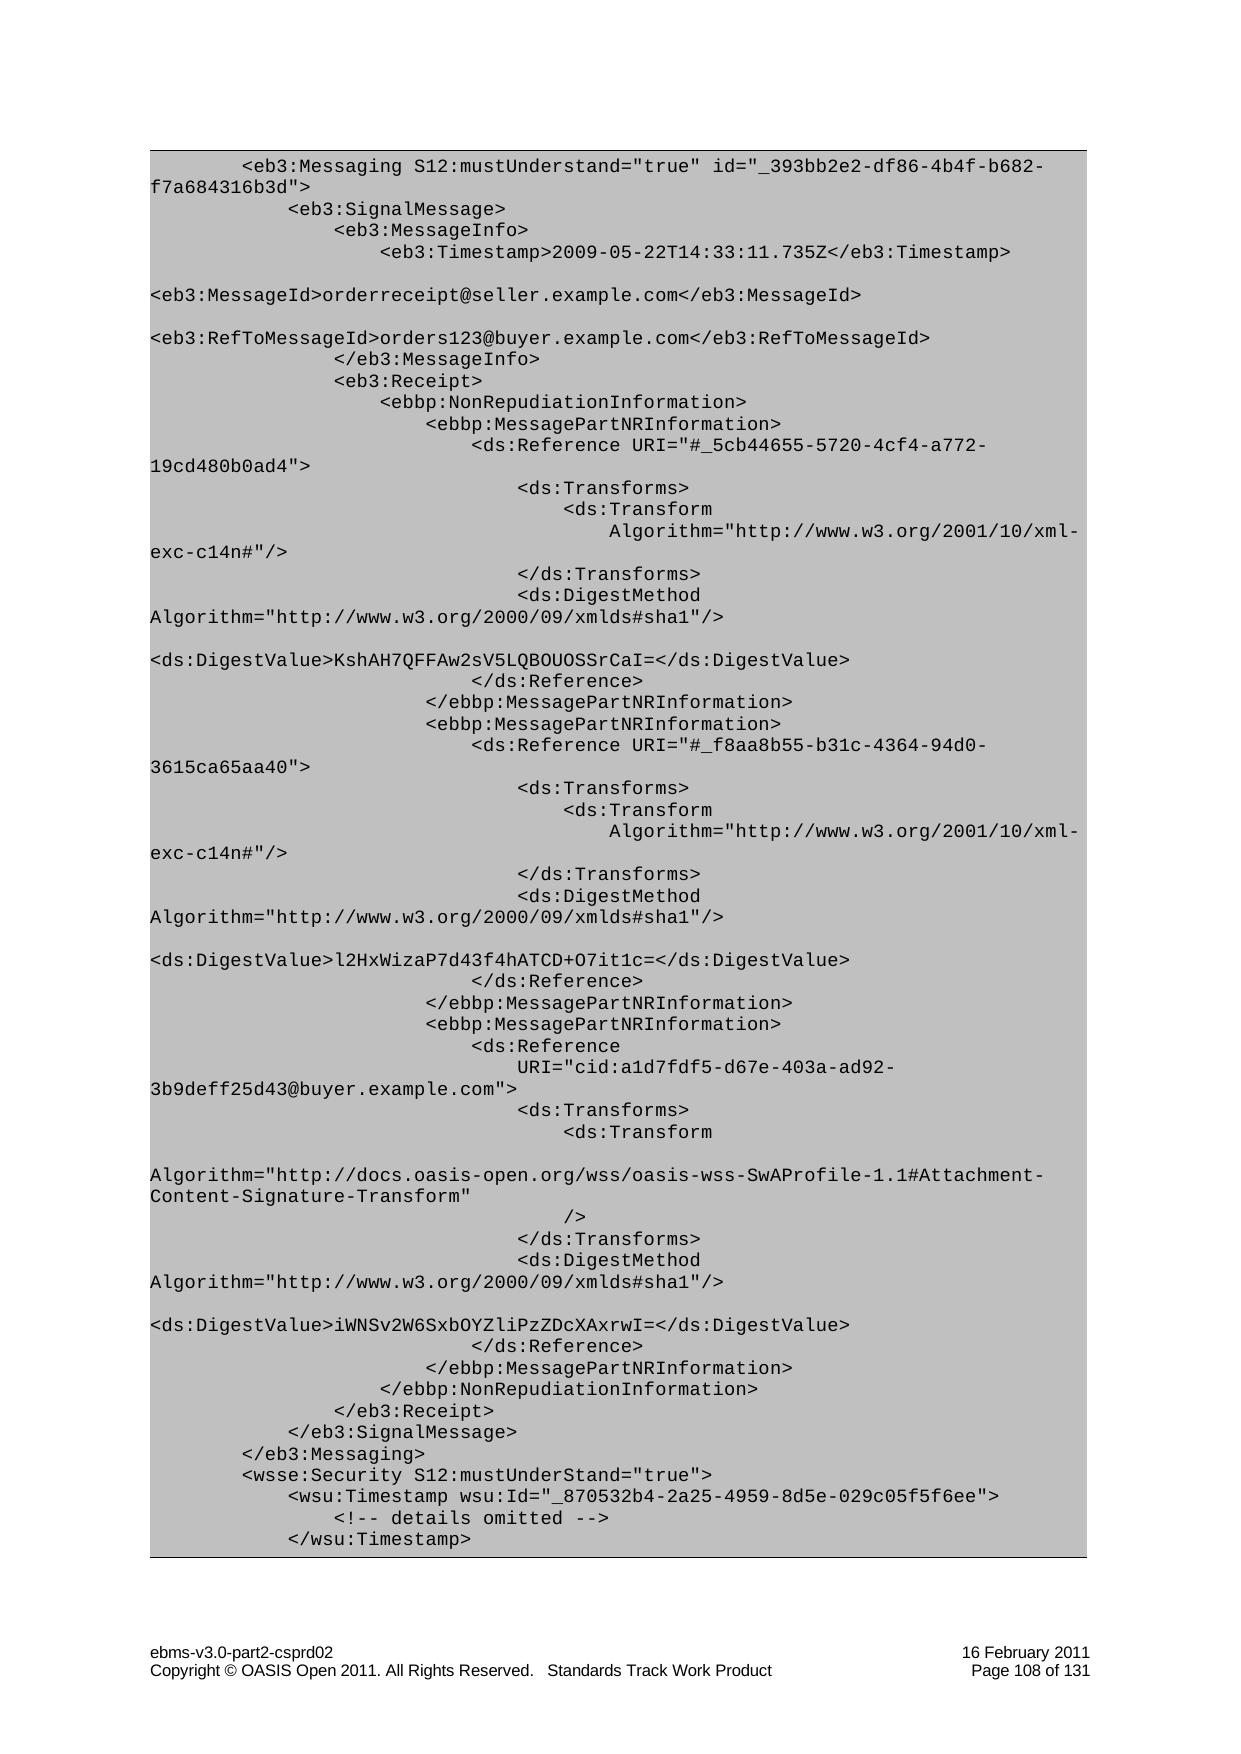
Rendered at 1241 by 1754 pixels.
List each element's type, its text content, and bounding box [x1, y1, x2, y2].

text <ds:Transforms> [150, 772, 1087, 794]
text <wsu:Timestamp wsu:Id="_870532b4-2a25-4959-8d5e-029c05f5f6ee"> [150, 1480, 1087, 1502]
text <ds:DigestValue>l2HxWizaP7d43f4hATCD+O7it1c=</ds:DigestValue> [150, 922, 1087, 965]
text <eb3:RefToMessageId>orders123@buyer.example.com</eb3:RefToMessageId> [150, 300, 1087, 343]
text </eb3:SignalMessage> [150, 1416, 1087, 1437]
text <ds:Transforms> [150, 1094, 1087, 1116]
text </ds:Transforms> [150, 1223, 1087, 1244]
text </wsu:Timestamp> [150, 1523, 1087, 1557]
text </ds:Transforms> [150, 558, 1087, 579]
text <ebbp:MessagePartNRInformation> [150, 708, 1087, 729]
text <eb3:Timestamp>2009-05-22T14:33:11.735Z</eb3:Timestamp> [150, 236, 1087, 257]
text <ds:Reference URI="#_5cb44655-5720-4cf4-a772-19cd480b0ad4"> [150, 429, 1087, 472]
text <ds:Transform [150, 1116, 1087, 1137]
text <ds:DigestMethod Algorithm="http://www.w3.org/2000/09/xmlds#sha1"/> [150, 579, 1087, 622]
text </ds:Reference> [150, 965, 1087, 987]
text </ds:Reference> [150, 665, 1087, 686]
text <ds:Reference [150, 1030, 1087, 1051]
text </ds:Reference> [150, 1330, 1087, 1352]
text </ebbp:NonRepudiationInformation> [150, 1373, 1087, 1394]
text <eb3:MessageId>orderreceipt@seller.example.com</eb3:MessageId> [150, 257, 1087, 300]
text <ds:Transforms> [150, 472, 1087, 493]
text </ebbp:MessagePartNRInformation> [150, 1352, 1087, 1373]
text <ds:Transform [150, 794, 1087, 815]
text /> [150, 1201, 1087, 1223]
text <ds:Transform [150, 493, 1087, 515]
text <eb3:MessageInfo> [150, 214, 1087, 236]
text </ebbp:MessagePartNRInformation> [150, 686, 1087, 708]
text <!-- details omitted --> [150, 1502, 1087, 1523]
text <ds:DigestMethod Algorithm="http://www.w3.org/2000/09/xmlds#sha1"/> [150, 1244, 1087, 1287]
text <ds:Reference URI="#_f8aa8b55-b31c-4364-94d0-3615ca65aa40"> [150, 729, 1087, 772]
text <eb3:Messaging S12:mustUnderstand="true" id="_393bb2e2-df86-4b4f-b682-f7a684316b3d"> [150, 151, 1087, 193]
text <eb3:Receipt> [150, 364, 1087, 386]
text <ds:DigestValue>KshAH7QFFAw2sV5LQBOUOSSrCaI=</ds:DigestValue> [150, 622, 1087, 665]
text </ds:Transforms> [150, 858, 1087, 879]
text </eb3:Receipt> [150, 1394, 1087, 1416]
text Algorithm="http://www.w3.org/2001/10/xml-exc-c14n#"/> [150, 515, 1087, 558]
text <ebbp:MessagePartNRInformation> [150, 407, 1087, 429]
text </eb3:MessageInfo> [150, 343, 1087, 364]
text URI="cid:a1d7fdf5-d67e-403a-ad92-3b9deff25d43@buyer.example.com"> [150, 1051, 1087, 1094]
text <eb3:SignalMessage> [150, 193, 1087, 214]
text </ebbp:MessagePartNRInformation> [150, 987, 1087, 1008]
text Algorithm="http://www.w3.org/2001/10/xml-exc-c14n#"/> [150, 815, 1087, 858]
text <wsse:Security S12:mustUnderStand="true"> [150, 1459, 1087, 1480]
text Algorithm="http://docs.oasis-open.org/wss/oasis-wss-SwAProfile-1.1#Attachment-Content-Signature-Transform" [150, 1137, 1087, 1201]
text <ds:DigestValue>iWNSv2W6SxbOYZliPzZDcXAxrwI=</ds:DigestValue> [150, 1287, 1087, 1330]
text <ebbp:MessagePartNRInformation> [150, 1008, 1087, 1030]
text <ds:DigestMethod Algorithm="http://www.w3.org/2000/09/xmlds#sha1"/> [150, 879, 1087, 922]
text <ebbp:NonRepudiationInformation> [150, 386, 1087, 407]
text </eb3:Messaging> [150, 1437, 1087, 1459]
